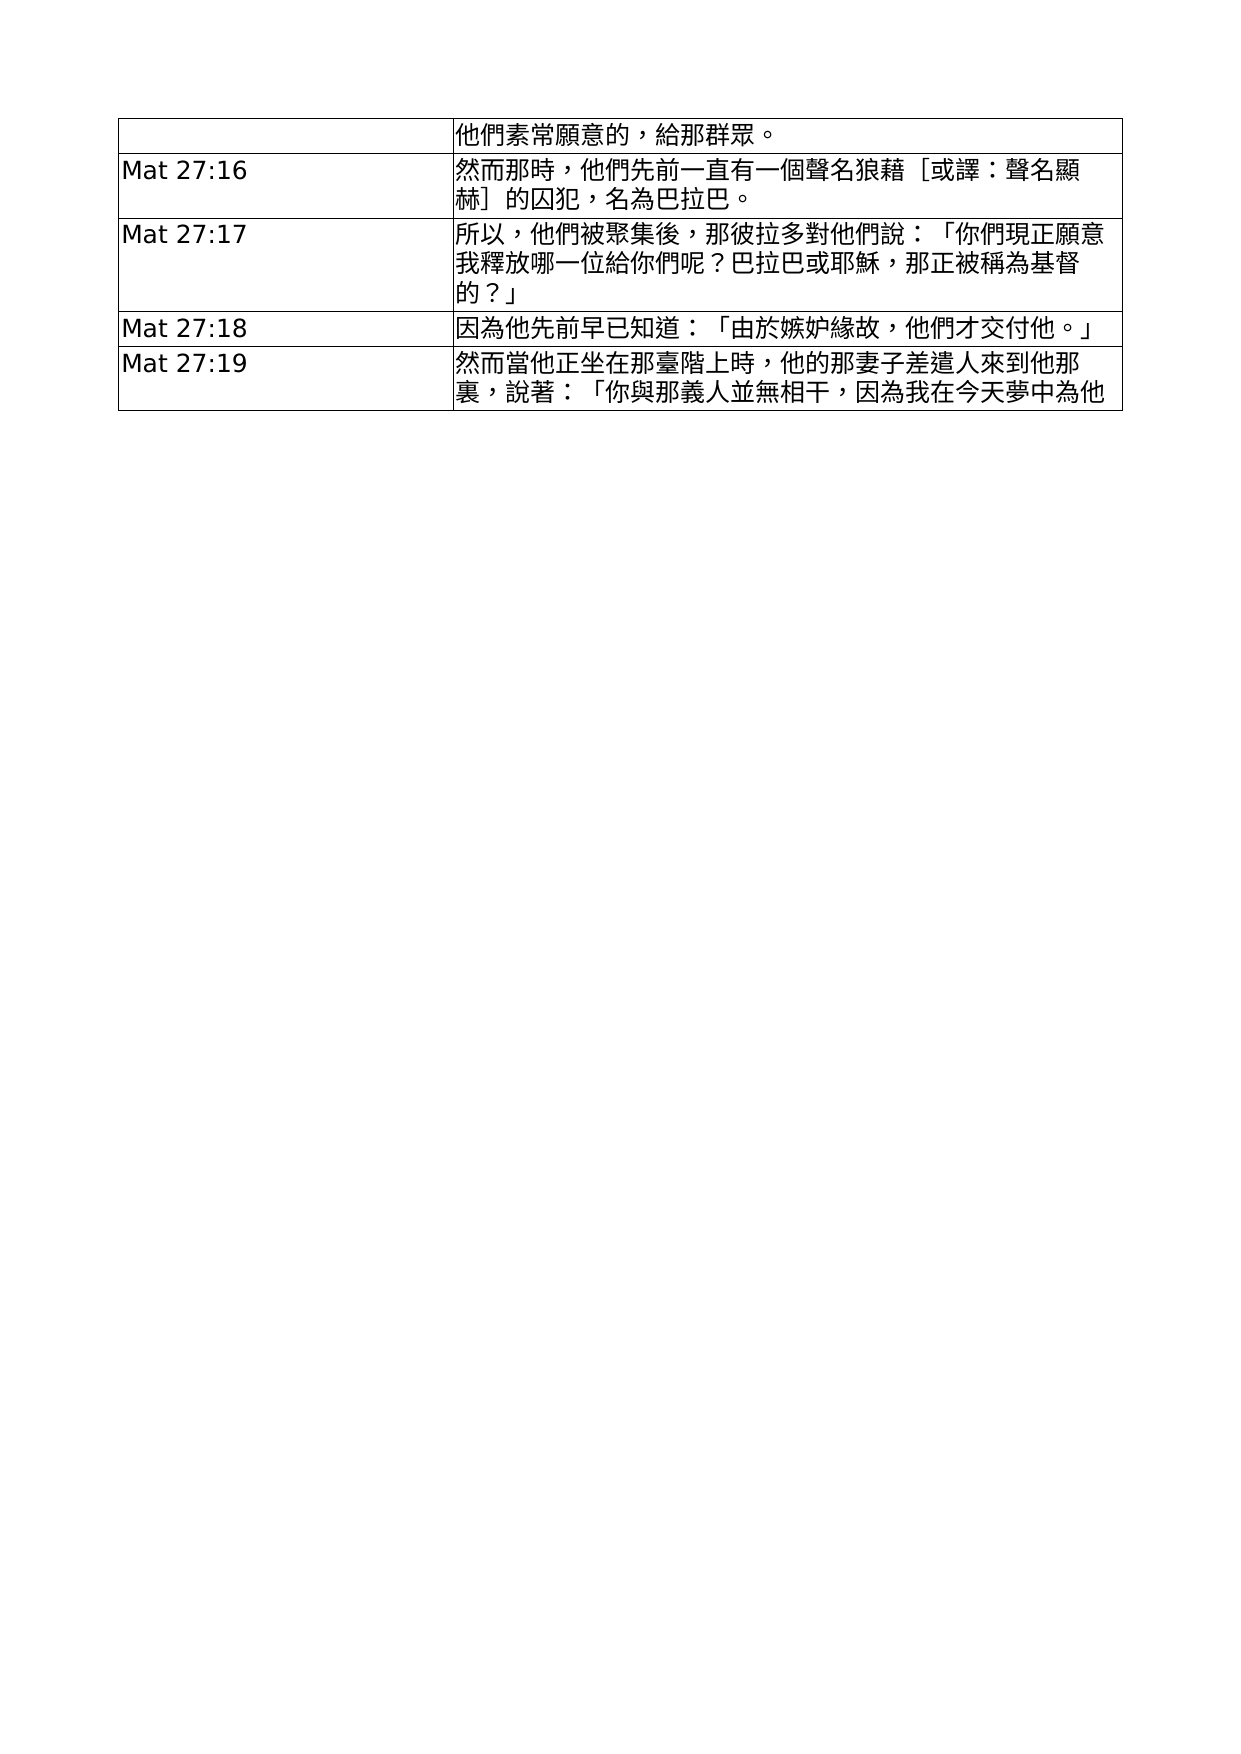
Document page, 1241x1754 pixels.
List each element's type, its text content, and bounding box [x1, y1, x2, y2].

table_cell 他們素常願意的，給那群眾。 [454, 119, 1122, 153]
table_cell Mat 27:16 [119, 154, 453, 217]
table_cell 然而那時，他們先前一直有一個聲名狼藉［或譯：聲名顯赫］的囚犯，名為巴拉巴。 [454, 154, 1122, 217]
table_cell 因為他先前早已知道：「由於嫉妒緣故，他們才交付他。」 [454, 312, 1122, 346]
table_cell Mat 27:19 [119, 347, 453, 410]
table_cell 所以，他們被聚集後，那彼拉多對他們說：「你們現正願意我釋放哪一位給你們呢？巴拉巴或耶穌，那正被稱為基督的？」 [454, 219, 1122, 311]
table_cell Mat 27:18 [119, 312, 453, 346]
table_cell 然而當他正坐在那臺階上時，他的那妻子差遣人來到他那裏，說著：「你與那義人並無相干，因為我在今天夢中為他 [454, 347, 1122, 410]
table_cell [119, 119, 453, 153]
table_cell Mat 27:17 [119, 219, 453, 311]
